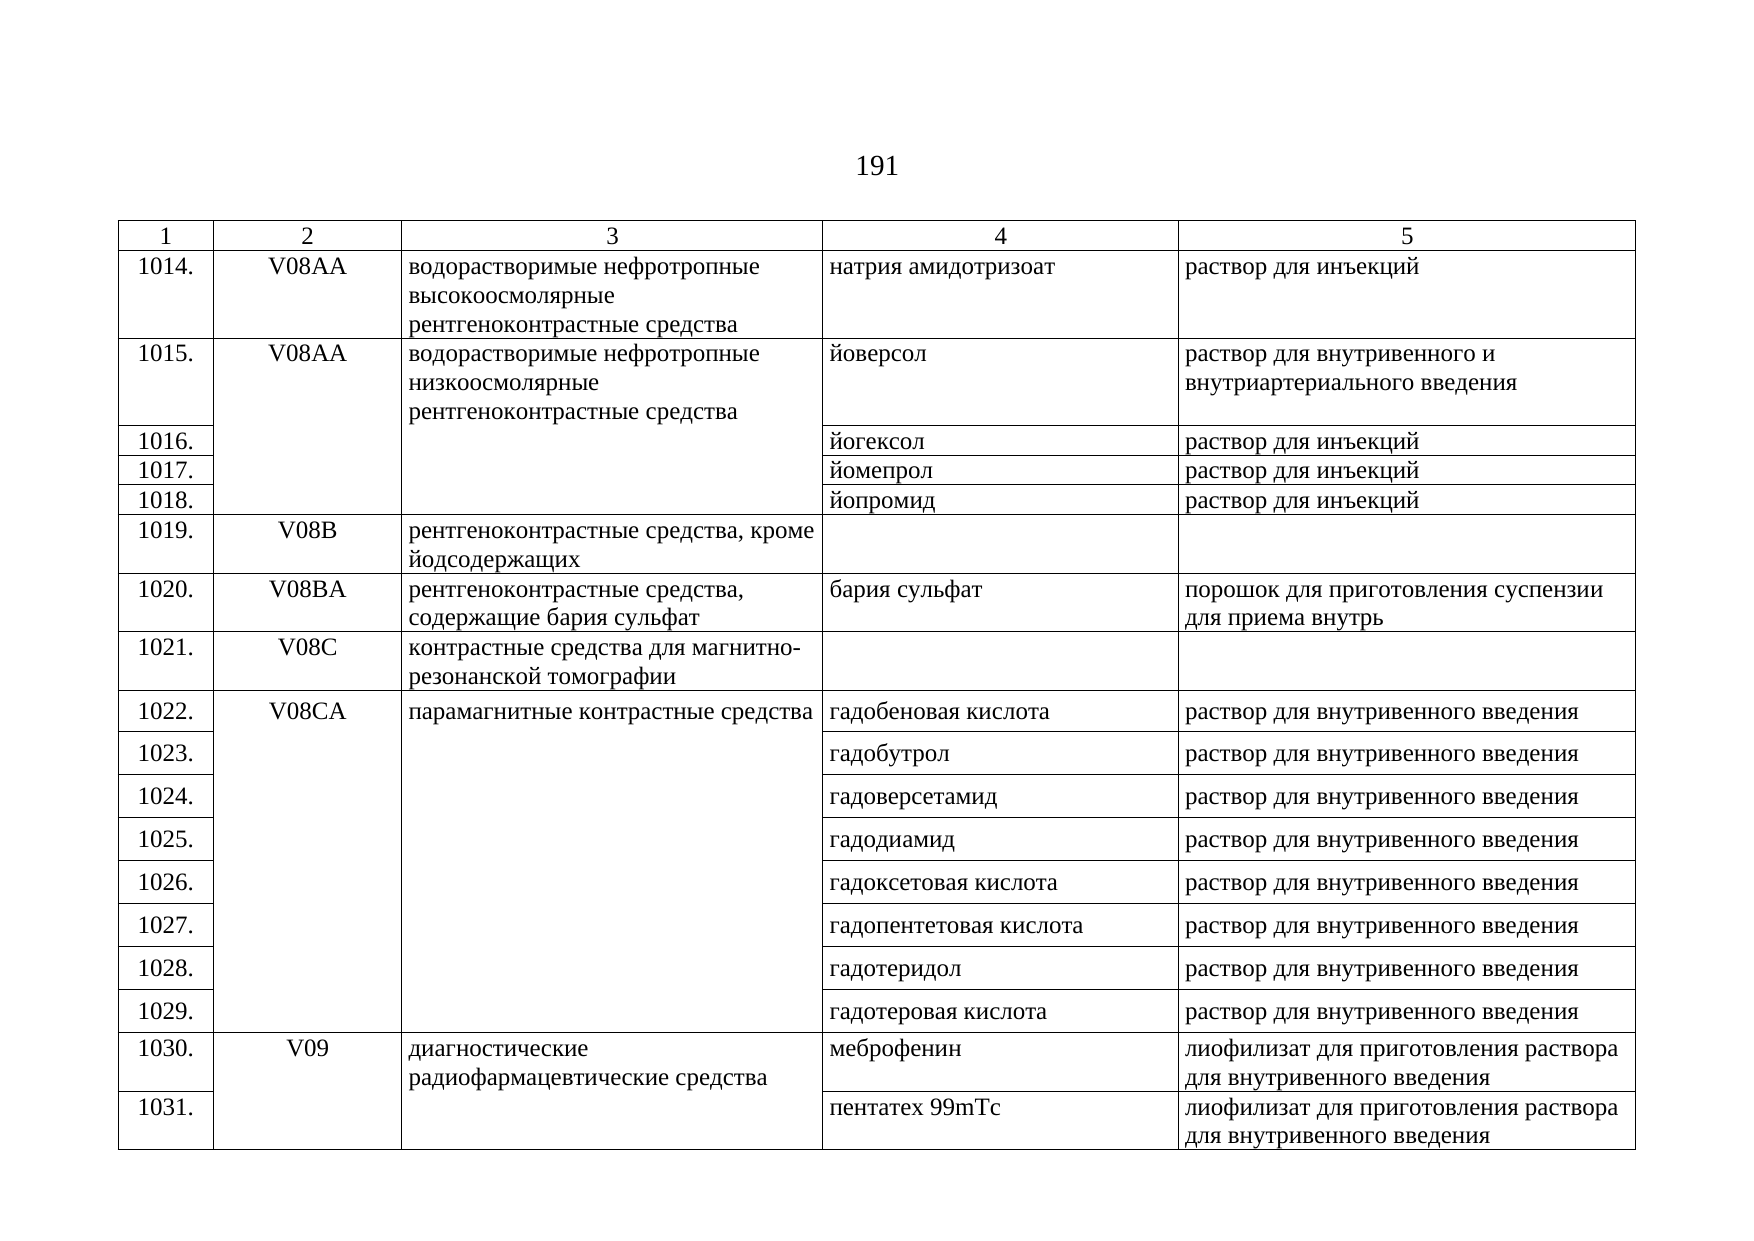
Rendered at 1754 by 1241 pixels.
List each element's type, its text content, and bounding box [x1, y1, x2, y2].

table_cell [119, 339, 213, 425]
table_cell [119, 485, 213, 514]
table_cell раствор для инъекций [1179, 456, 1635, 484]
table_cell йоверсол [823, 339, 1178, 425]
table_cell [119, 1092, 213, 1149]
table_cell [119, 904, 213, 946]
table_cell йогексол [823, 426, 1178, 454]
table_header 5 [1179, 221, 1635, 250]
table_cell [119, 691, 213, 731]
table_cell [214, 903, 401, 946]
table_cell [214, 774, 401, 817]
table_cell гадоверсетамид [823, 775, 1178, 817]
table_cell [119, 515, 213, 573]
table_cell [119, 861, 213, 903]
table_cell [119, 456, 213, 484]
table_cell V09 [214, 1033, 401, 1091]
table_cell раствор для инъекций [1179, 251, 1635, 337]
table_cell [823, 632, 1178, 690]
table_header 1 [119, 221, 213, 250]
table_cell парамагнитные контрастные средства [402, 691, 822, 731]
table_cell [119, 251, 213, 337]
table_cell [214, 989, 401, 1032]
table_cell [119, 632, 213, 690]
table_cell рентгеноконтрастные средства, содержащие бария сульфат [402, 574, 822, 631]
table_cell [402, 946, 822, 989]
table_cell V08С [214, 632, 401, 690]
table_cell [402, 860, 822, 903]
table_cell раствор для внутривенного введения [1179, 947, 1635, 989]
table_cell V08АА [214, 251, 401, 337]
table_cell [119, 775, 213, 817]
table_cell [214, 455, 401, 484]
table_cell V08ВА [214, 574, 401, 631]
table_cell [402, 774, 822, 817]
table_cell [402, 425, 822, 454]
table_cell [823, 515, 1178, 573]
table_cell [119, 990, 213, 1032]
table_cell [402, 903, 822, 946]
table_cell йомепрол [823, 456, 1178, 484]
table_cell гадопентетовая кислота [823, 904, 1178, 946]
table_cell йопромид [823, 485, 1178, 514]
table_cell [214, 731, 401, 774]
table_cell [402, 989, 822, 1032]
table_cell [119, 426, 213, 454]
table_cell [119, 574, 213, 631]
table_cell бария сульфат [823, 574, 1178, 631]
table_cell пентатех 99mTc [823, 1092, 1178, 1149]
table_cell гадобутрол [823, 732, 1178, 774]
table_header 2 [214, 221, 401, 250]
table_cell гадоксетовая кислота [823, 861, 1178, 903]
table_cell раствор для внутривенного введения [1179, 990, 1635, 1032]
table_cell [214, 484, 401, 514]
table_cell [402, 1091, 822, 1149]
table_cell [402, 817, 822, 860]
table_cell водорастворимые нефротропные высокоосмолярные рентгеноконтрастные средства [402, 251, 822, 337]
table_cell [119, 1033, 213, 1091]
table_cell лиофилизат для приготовления раствора для внутривенного введения [1179, 1092, 1635, 1149]
table_cell раствор для внутривенного введения [1179, 861, 1635, 903]
table_cell [119, 732, 213, 774]
table_cell [119, 818, 213, 860]
table_cell раствор для инъекций [1179, 426, 1635, 454]
table_cell диагностические радиофармацевтические средства [402, 1033, 822, 1091]
table_cell V08СА [214, 691, 401, 731]
table_cell лиофилизат для приготовления раствора для внутривенного введения [1179, 1033, 1635, 1091]
table_cell [402, 484, 822, 514]
table_cell [1179, 515, 1635, 573]
table_cell натрия амидотризоат [823, 251, 1178, 337]
table_cell [1179, 632, 1635, 690]
table_cell раствор для внутривенного введения [1179, 691, 1635, 731]
table_header 4 [823, 221, 1178, 250]
table_cell [214, 946, 401, 989]
table_cell гадотеридол [823, 947, 1178, 989]
table_cell [119, 947, 213, 989]
table_cell V08АА [214, 339, 401, 425]
table_cell раствор для внутривенного введения [1179, 732, 1635, 774]
table_cell рентгеноконтрастные средства, кроме йодсодержащих [402, 515, 822, 573]
table_cell гадобеновая кислота [823, 691, 1178, 731]
table_cell [402, 731, 822, 774]
table_cell [214, 1091, 401, 1149]
table_header 3 [402, 221, 822, 250]
table_cell раствор для инъекций [1179, 485, 1635, 514]
table_cell водорастворимые нефротропные низкоосмолярные рентгеноконтрастные средства [402, 339, 822, 425]
table_cell гадодиамид [823, 818, 1178, 860]
table_cell раствор для внутривенного введения [1179, 775, 1635, 817]
table_cell [214, 425, 401, 454]
table_cell [402, 455, 822, 484]
table_cell гадотеровая кислота [823, 990, 1178, 1032]
table_cell порошок для приготовления суспензии для приема внутрь [1179, 574, 1635, 631]
table_cell контрастные средства для магнитно-резонанской томографии [402, 632, 822, 690]
table_cell [214, 860, 401, 903]
table_cell [214, 817, 401, 860]
table_cell раствор для внутривенного введения [1179, 818, 1635, 860]
table_cell V08В [214, 515, 401, 573]
table_cell раствор для внутривенного введения [1179, 904, 1635, 946]
table_cell меброфенин [823, 1033, 1178, 1091]
table_cell раствор для внутривенного и внутриартериального введения [1179, 339, 1635, 425]
